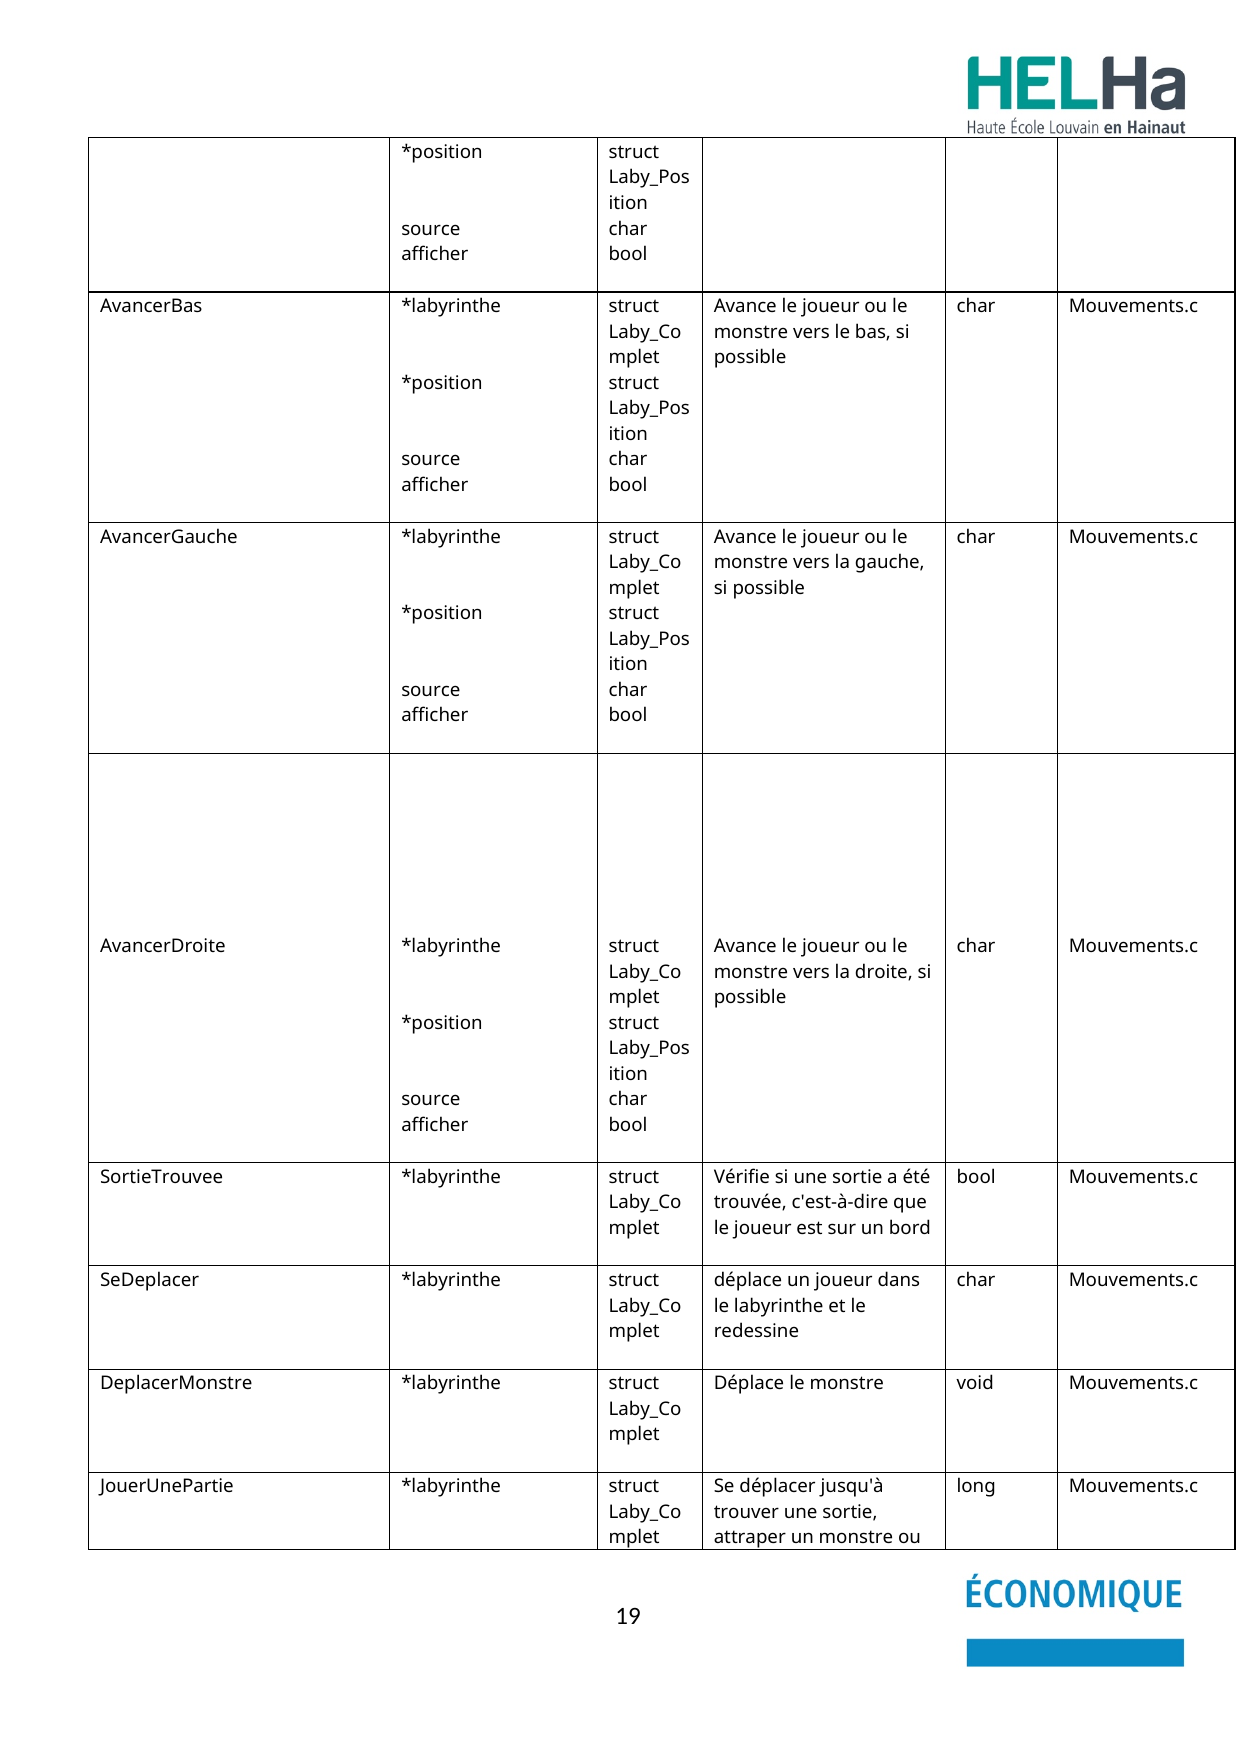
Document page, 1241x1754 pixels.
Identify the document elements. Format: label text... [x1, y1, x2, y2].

table_cell déplace un joueur dans le labyrinthe et le redessine [703, 1266, 945, 1368]
table_cell SeDeplacer [89, 1266, 389, 1368]
table_cell *labyrinthe *position source afficher [390, 754, 597, 1162]
picture [945, 1570, 1203, 1686]
table_cell char [946, 754, 1057, 1162]
table_cell [1058, 138, 1234, 291]
table_cell *labyrinthe [390, 1370, 597, 1472]
table_cell struct Laby_Complet [598, 1370, 702, 1472]
table_cell struct Laby_Position char bool [598, 138, 702, 291]
table_cell *position source afficher [390, 138, 597, 291]
table_cell char [946, 293, 1057, 522]
table_cell AvancerDroite [89, 754, 389, 1162]
table_cell Déplace le monstre [703, 1370, 945, 1472]
table_cell struct Laby_Complet struct Laby_Position char bool [598, 293, 702, 522]
table_cell Avance le joueur ou le monstre vers la droite, si possible [703, 754, 945, 1162]
table_cell [946, 138, 1057, 291]
table_cell struct Laby_Complet [598, 1473, 702, 1549]
table_cell struct Laby_Complet struct Laby_Position char bool [598, 754, 702, 1162]
table_cell char [946, 1266, 1057, 1368]
table_cell struct Laby_Complet struct Laby_Position char bool [598, 523, 702, 753]
table_cell Mouvements.c [1058, 523, 1234, 753]
table_cell Mouvements.c [1058, 293, 1234, 522]
picture [946, 37, 1203, 137]
table_cell Avance le joueur ou le monstre vers la gauche, si possible [703, 523, 945, 753]
table_cell struct Laby_Complet [598, 1266, 702, 1368]
table_cell long [946, 1473, 1057, 1549]
table_cell Mouvements.c [1058, 754, 1234, 1162]
table_cell SortieTrouvee [89, 1163, 389, 1265]
table_cell *labyrinthe [390, 1163, 597, 1265]
table_cell JouerUnePartie [89, 1473, 389, 1549]
table_cell *labyrinthe *position source afficher [390, 523, 597, 753]
table_cell Mouvements.c [1058, 1370, 1234, 1472]
table_cell Mouvements.c [1058, 1266, 1234, 1368]
table_cell [703, 138, 945, 291]
table_cell Vérifie si une sortie a été trouvée, c'est-à-dire que le joueur est sur un bord [703, 1163, 945, 1265]
table_cell Avance le joueur ou le monstre vers le bas, si possible [703, 293, 945, 522]
table_cell [89, 138, 389, 291]
table_cell DeplacerMonstre [89, 1370, 389, 1472]
table_cell void [946, 1370, 1057, 1472]
table_cell *labyrinthe [390, 1473, 597, 1549]
table_cell bool [946, 1163, 1057, 1265]
table_cell *labyrinthe [390, 1266, 597, 1368]
table_cell Mouvements.c [1058, 1163, 1234, 1265]
table_cell AvancerGauche [89, 523, 389, 753]
table_cell char [946, 523, 1057, 753]
table_cell AvancerBas [89, 293, 389, 522]
table_cell Se déplacer jusqu'à trouver une sortie, attraper un monstre ou [703, 1473, 945, 1549]
table_cell Mouvements.c [1058, 1473, 1234, 1549]
table_cell *labyrinthe *position source afficher [390, 293, 597, 522]
table_cell struct Laby_Complet [598, 1163, 702, 1265]
